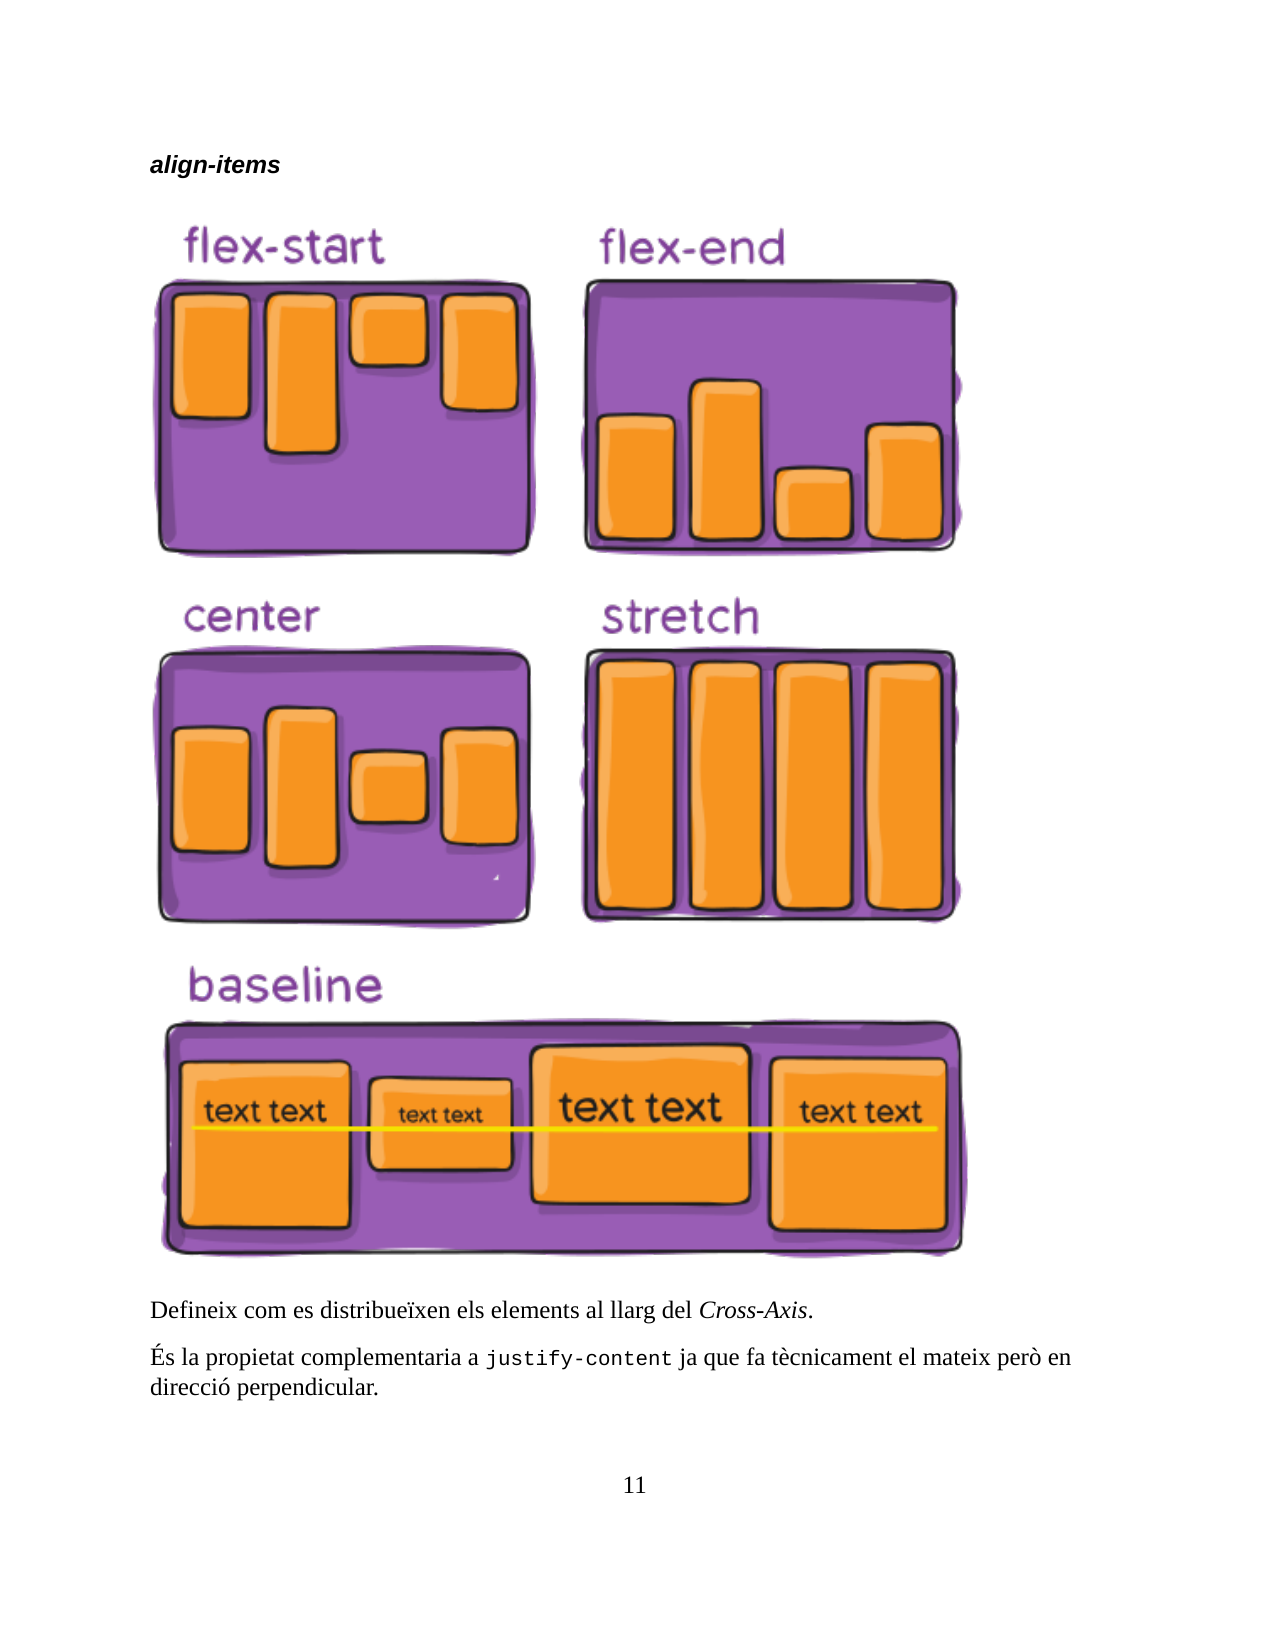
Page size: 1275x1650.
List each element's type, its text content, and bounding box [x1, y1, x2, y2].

text És la propietat complementaria a justify-content ja que fa tècnicament el mateix però en direcció perpendicular. [150, 1342, 1125, 1401]
subtitle align-items [150, 150, 1125, 178]
text Defineix com es distribueïxen els elements al llarg del Cross-Axis. [150, 1296, 1125, 1324]
picture [150, 191, 976, 1287]
